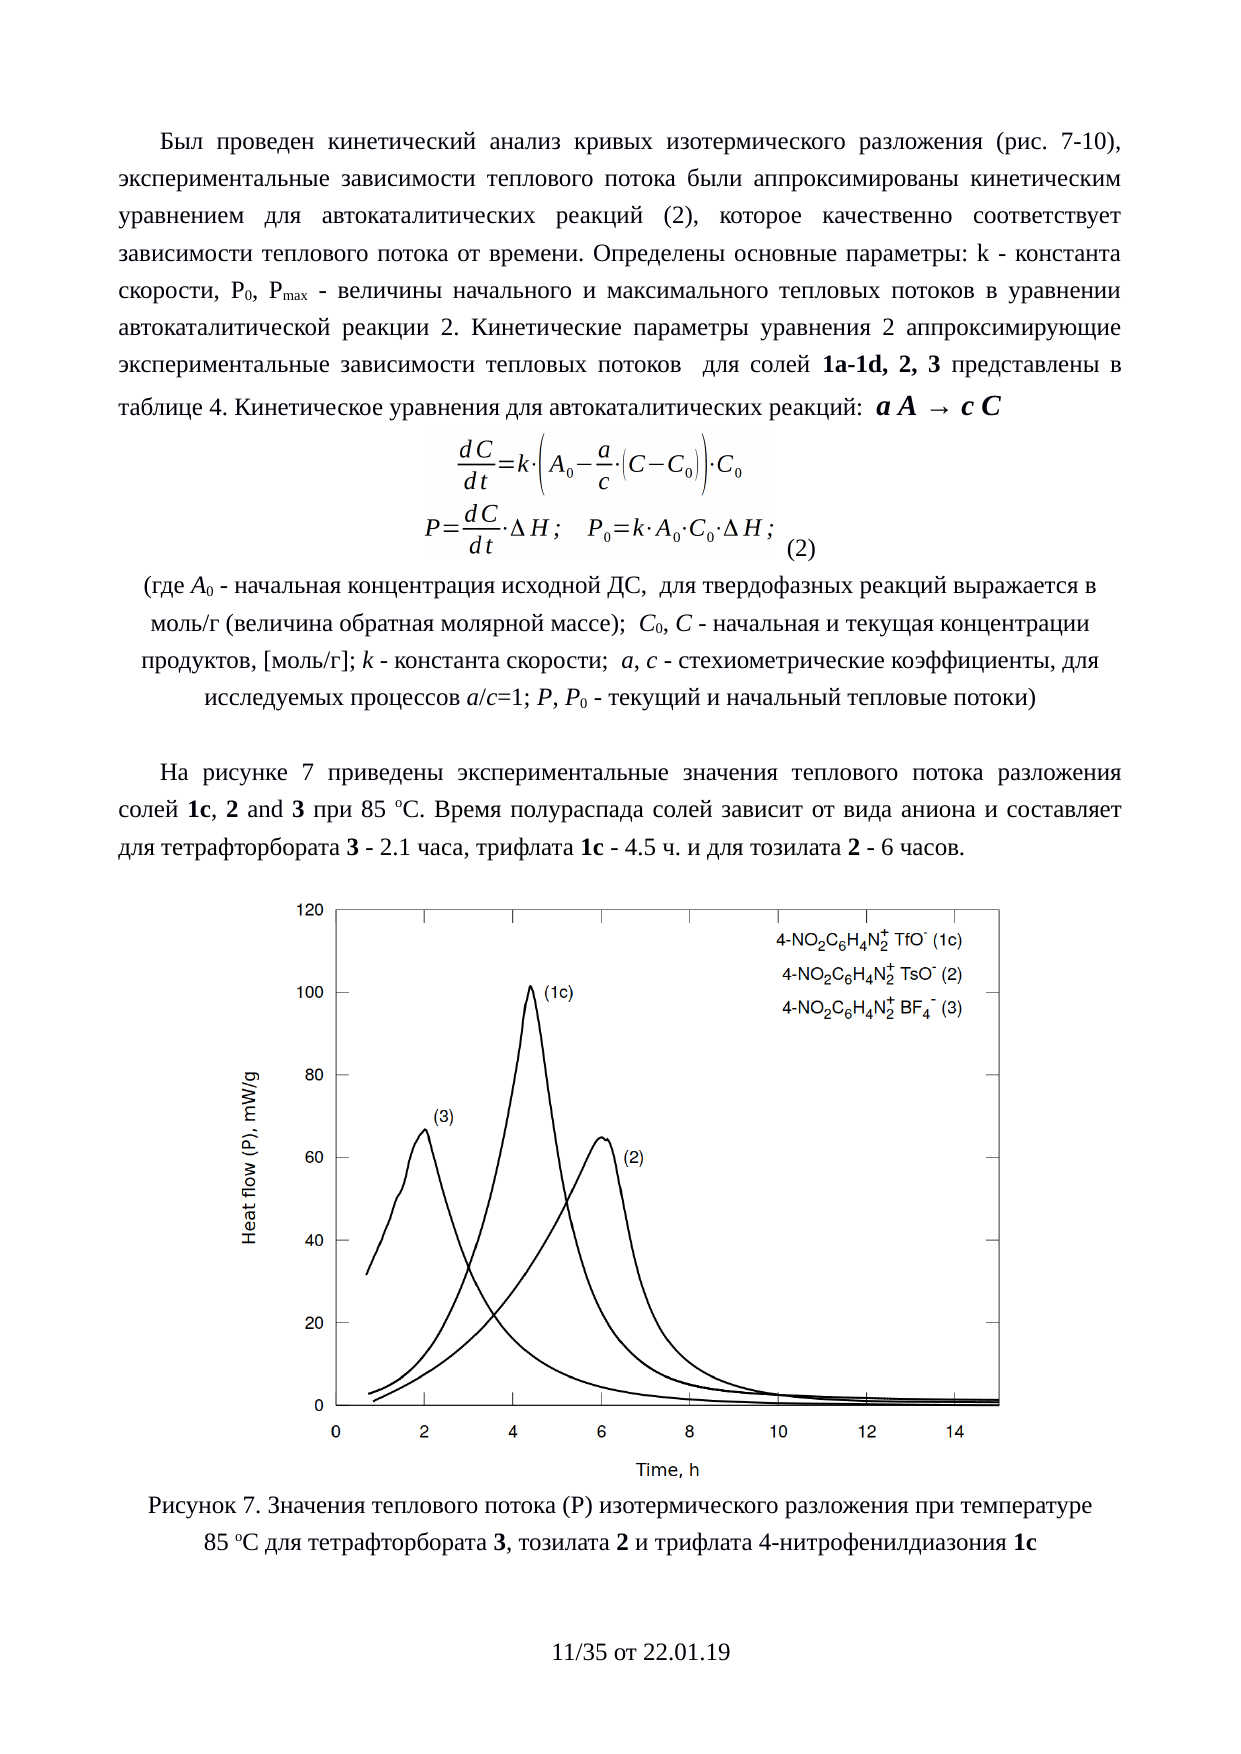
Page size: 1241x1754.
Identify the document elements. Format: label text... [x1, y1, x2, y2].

text (2) [118, 432, 1122, 562]
text Рисунок 7. Значения теплового потока (P) изотермического разложения при температуре 85 оС для тетрафторбората 3, тозилата 2 и трифлата 4-нитрофенилдиазония 1c [118, 1490, 1122, 1556]
text (где A0 - начальная концентрация исходной ДС, для твердофазных реакций выражается в моль/г (величина обратная молярной массе); С0, С - начальная и текущая концентрации продуктов, [моль/г]; k - константа скорости; a, c - стехиометрические коэффициенты, для исследуемых процессов a/c=1; P, P0 - текущий и начальный тепловые потоки) [118, 571, 1122, 711]
text На рисунке 7 приведены экспериментальные значения теплового потока разложения солей 1c, 2 and 3 при 85 оС. Время полураспада солей зависит от вида аниона и составляет для тетрафторбората 3 - 2.1 часа, трифлата 1с - 4.5 ч. и для тозилата 2 - 6 часов. [118, 757, 1122, 860]
text Был проведен кинетический анализ кривых изотермического разложения (рис. 7-10), экспериментальные зависимости теплового потока были аппроксимированы кинетическим уравнением для автокаталитических реакций (2), которое качественно соответствует зависимости теплового потока от времени. Определены основные параметры: k - константа скорости, P0, Pmax - величины начального и максимального тепловых потоков в уравнении автокаталитической реакции 2. Кинетические параметры уравнения 2 аппроксимирующие экспериментальные зависимости тепловых потоков для солей 1a-1d, 2, 3 представлены в таблице 4. Кинетическое уравнения для автокаталитических реакций: a A → c C [118, 126, 1122, 422]
picture [424, 431, 775, 557]
picture [236, 899, 1004, 1482]
